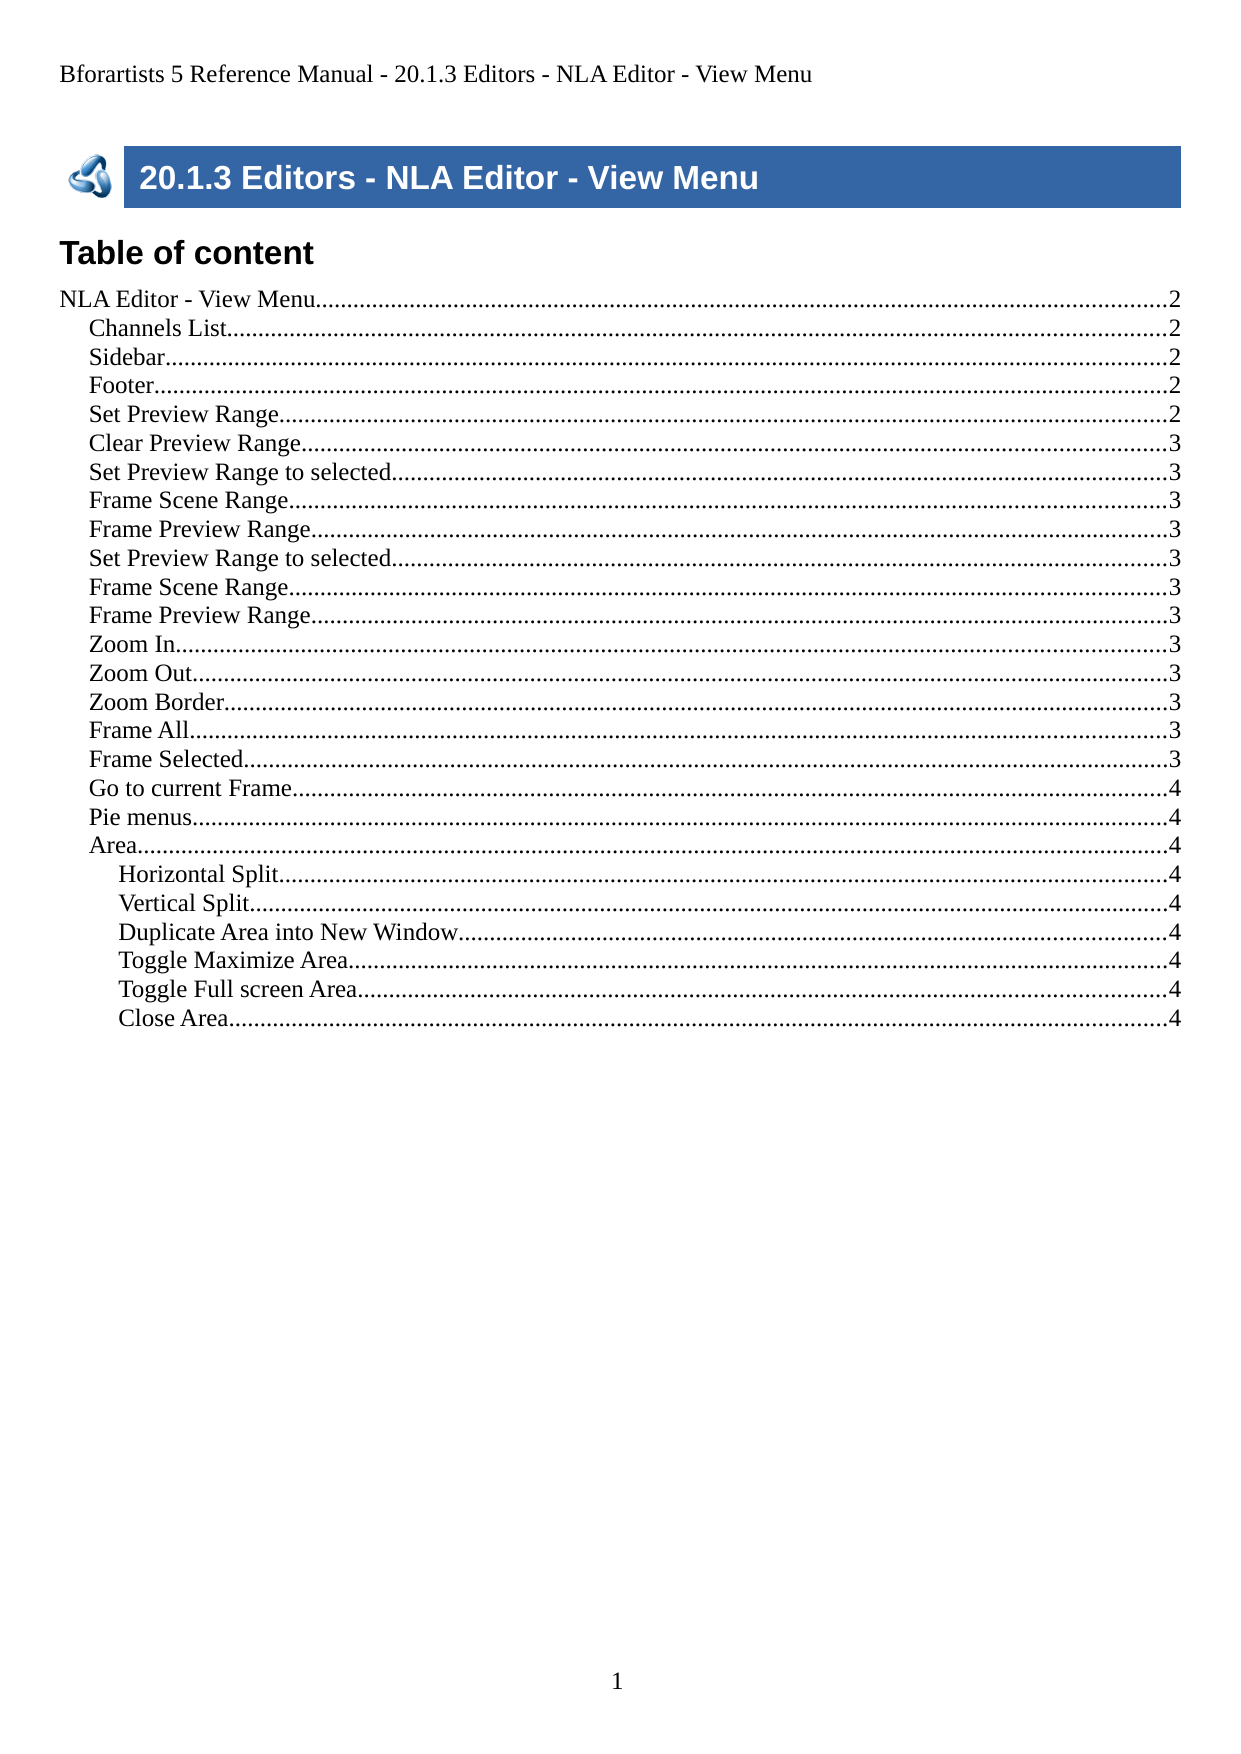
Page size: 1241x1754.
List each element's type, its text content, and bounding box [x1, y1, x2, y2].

text Frame Preview Range 3 [88, 514, 1181, 543]
text Frame Preview Range 3 [88, 600, 1181, 629]
text Zoom In 3 [88, 629, 1181, 658]
text Sidebar 2 [88, 342, 1181, 370]
text Channels List 2 [88, 313, 1181, 342]
text Vertical Split 4 [118, 888, 1181, 917]
text Set Preview Range to selected 3 [88, 457, 1181, 485]
text Toggle Maximize Area 4 [118, 945, 1181, 974]
table_header [59, 146, 124, 208]
text Pie menus 4 [88, 802, 1181, 830]
text Set Preview Range to selected 3 [88, 543, 1181, 572]
text Close Area 4 [118, 1003, 1181, 1032]
text Set Preview Range 2 [88, 399, 1181, 428]
subtitle Table of content [59, 233, 1181, 272]
text Frame Scene Range 3 [88, 485, 1181, 514]
text Zoom Out 3 [88, 658, 1181, 687]
text Frame All 3 [88, 715, 1181, 744]
text Clear Preview Range 3 [88, 428, 1181, 457]
text Toggle Full screen Area 4 [118, 974, 1181, 1003]
text Frame Scene Range 3 [88, 572, 1181, 600]
table_header 20.1.3 Editors - NLA Editor - View Menu [124, 146, 1181, 208]
text Go to current Frame 4 [88, 773, 1181, 802]
text Duplicate Area into New Window 4 [118, 917, 1181, 945]
text Footer 2 [88, 370, 1181, 399]
text Area 4 [88, 830, 1181, 859]
text NLA Editor - View Menu 2 [59, 284, 1181, 313]
picture [65, 152, 114, 201]
text Horizontal Split 4 [118, 859, 1181, 888]
text Frame Selected 3 [88, 744, 1181, 773]
text Zoom Border 3 [88, 687, 1181, 715]
